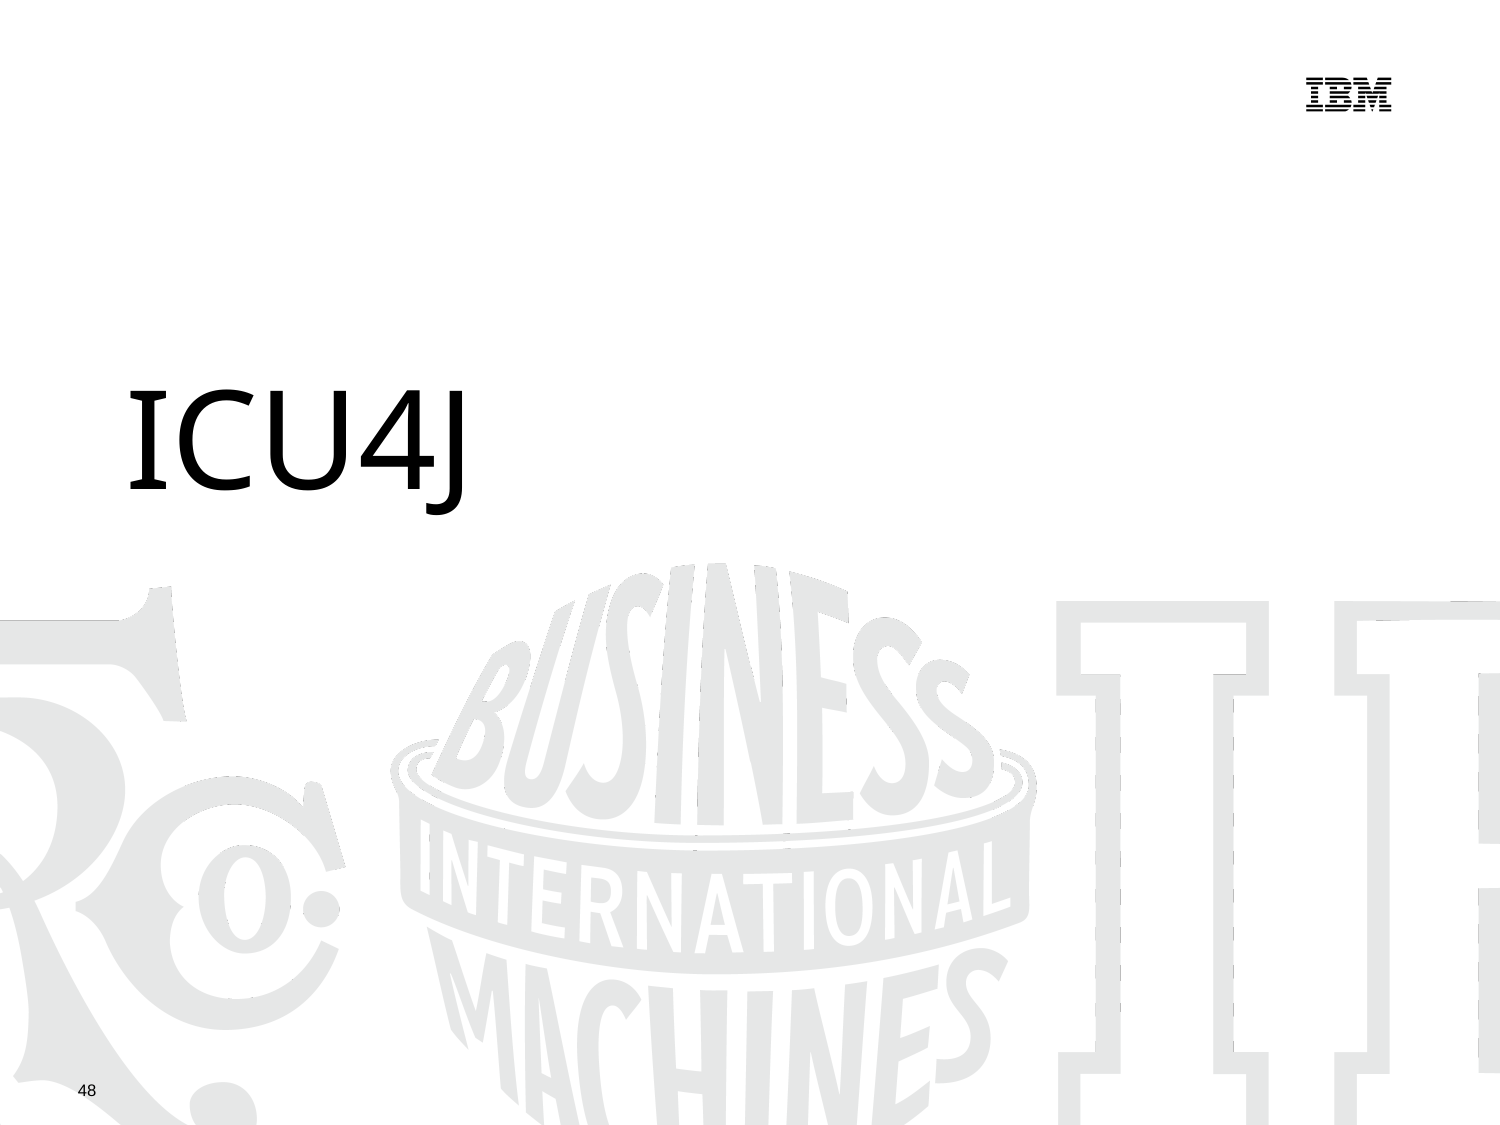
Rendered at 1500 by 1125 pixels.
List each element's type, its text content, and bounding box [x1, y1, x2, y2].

title ICU4J [110, 362, 1392, 527]
picture [0, 0, 1500, 1125]
